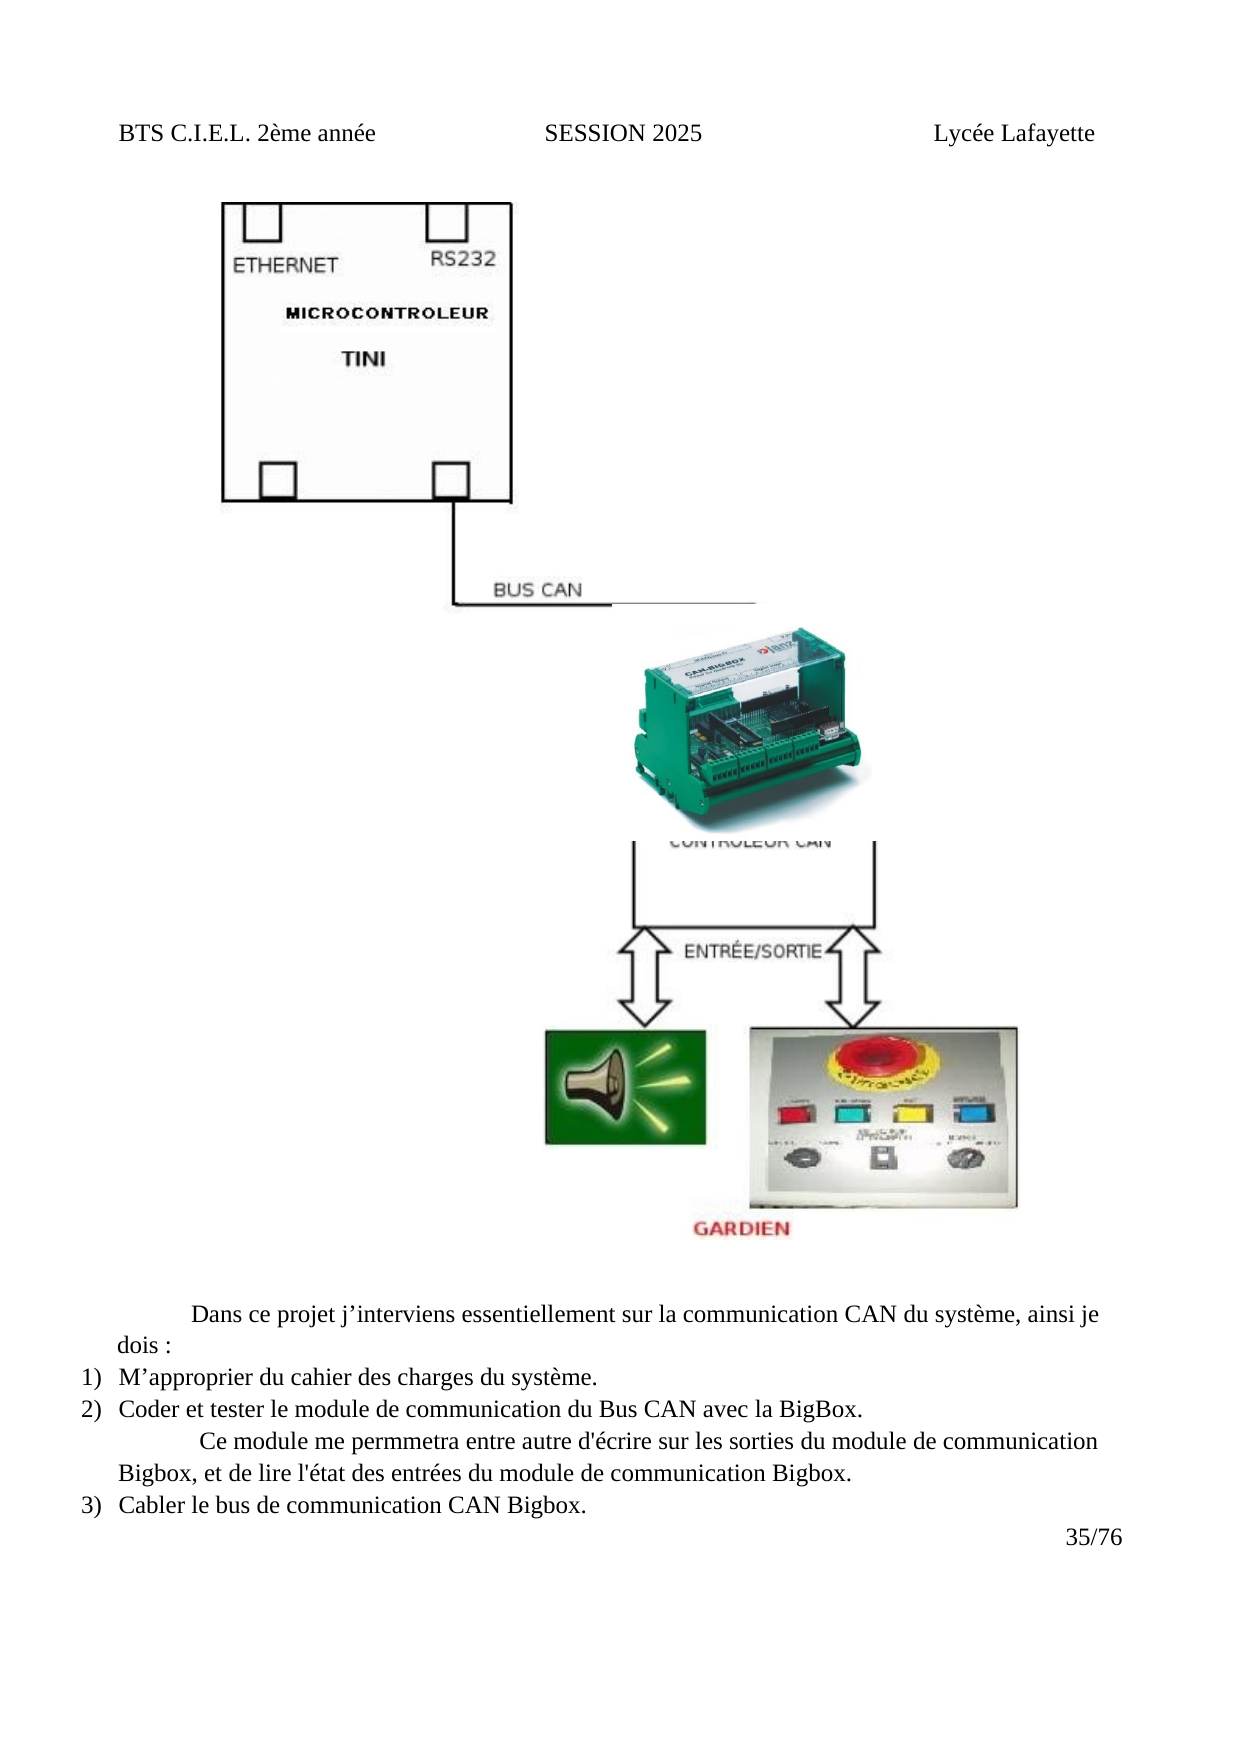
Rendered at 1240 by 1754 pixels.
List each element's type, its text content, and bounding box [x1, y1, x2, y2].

list Coder et tester le module de communication du Bus CAN avec la BigBox. [81, 1394, 1121, 1423]
list Cabler le bus de communication CAN Bigbox. [81, 1490, 1121, 1518]
text Dans ce projet j’interviens essentiellement sur la communication CAN du système, ainsi je dois : [117, 1299, 1121, 1359]
text Ce module me permmetra entre autre d'écrire sur les sorties du module de communication Bigbox, et de lire l'état des entrées du module de communication Bigbox. [118, 1426, 1121, 1487]
picture [220, 202, 1021, 1240]
list M’approprier du cahier des charges du système. [81, 1362, 1121, 1391]
